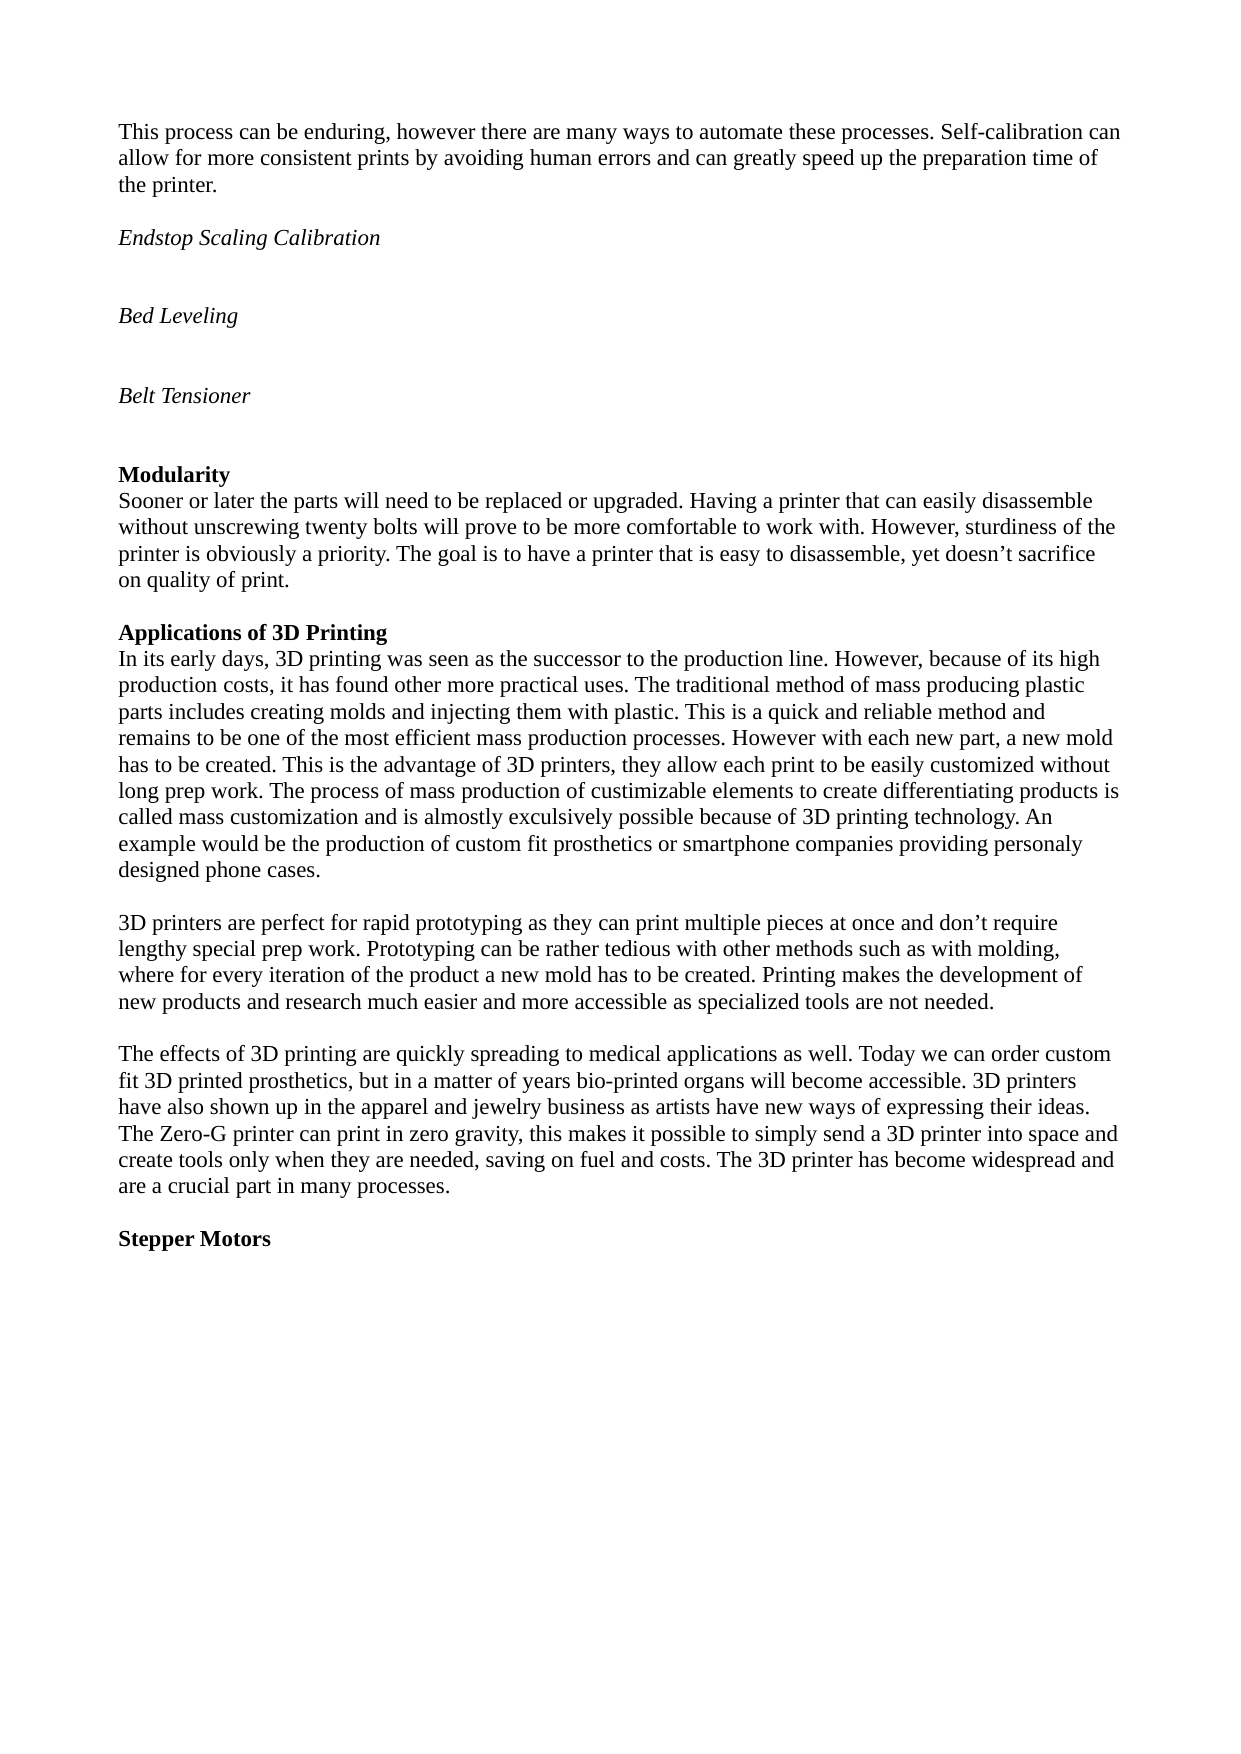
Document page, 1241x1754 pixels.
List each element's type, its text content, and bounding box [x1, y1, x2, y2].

text Belt Tensioner [118, 382, 1122, 408]
text This process can be enduring, however there are many ways to automate these processes. Self-calibration can allow for more consistent prints by avoiding human errors and can greatly speed up the preparation time of the printer. [118, 118, 1122, 197]
text Stepper Motors [118, 1225, 1122, 1251]
text Bed Leveling [118, 303, 1122, 329]
text Applications of 3D Printing [118, 619, 1122, 645]
text 3D printers are perfect for rapid prototyping as they can print multiple pieces at once and don’t require lengthy special prep work. Prototyping can be rather tedious with other methods such as with molding, where for every iteration of the product a new mold has to be created. Printing makes the development of new products and research much easier and more accessible as specialized tools are not needed. [118, 909, 1122, 1014]
text The effects of 3D printing are quickly spreading to medical applications as well. Today we can order custom fit 3D printed prosthetics, but in a matter of years bio-printed organs will become accessible. 3D printers have also shown up in the apparel and jewelry business as artists have new ways of expressing their ideas. The Zero-G printer can print in zero gravity, this makes it possible to simply send a 3D printer into space and create tools only when they are needed, saving on fuel and costs. The 3D printer has become widespread and are a crucial part in many processes. [118, 1041, 1122, 1199]
text Sooner or later the parts will need to be replaced or upgraded. Having a printer that can easily disassemble without unscrewing twenty bolts will prove to be more comfortable to work with. However, sturdiness of the printer is obviously a priority. The goal is to have a printer that is easy to disassemble, yet doesn’t sacrifice on quality of print. [118, 487, 1122, 592]
text Endstop Scaling Calibration [118, 223, 1122, 250]
text Modularity [118, 461, 1122, 487]
text In its early days, 3D printing was seen as the successor to the production line. However, because of its high production costs, it has found other more practical uses. The traditional method of mass producing plastic parts includes creating molds and injecting them with plastic. This is a quick and reliable method and remains to be one of the most efficient mass production processes. However with each new part, a new mold has to be created. This is the advantage of 3D printers, they allow each print to be easily customized without long prep work. The process of mass production of custimizable elements to create differentiating products is called mass customization and is almostly exculsively possible because of 3D printing technology. An example would be the production of custom fit prosthetics or smartphone companies providing personaly designed phone cases. [118, 645, 1122, 882]
